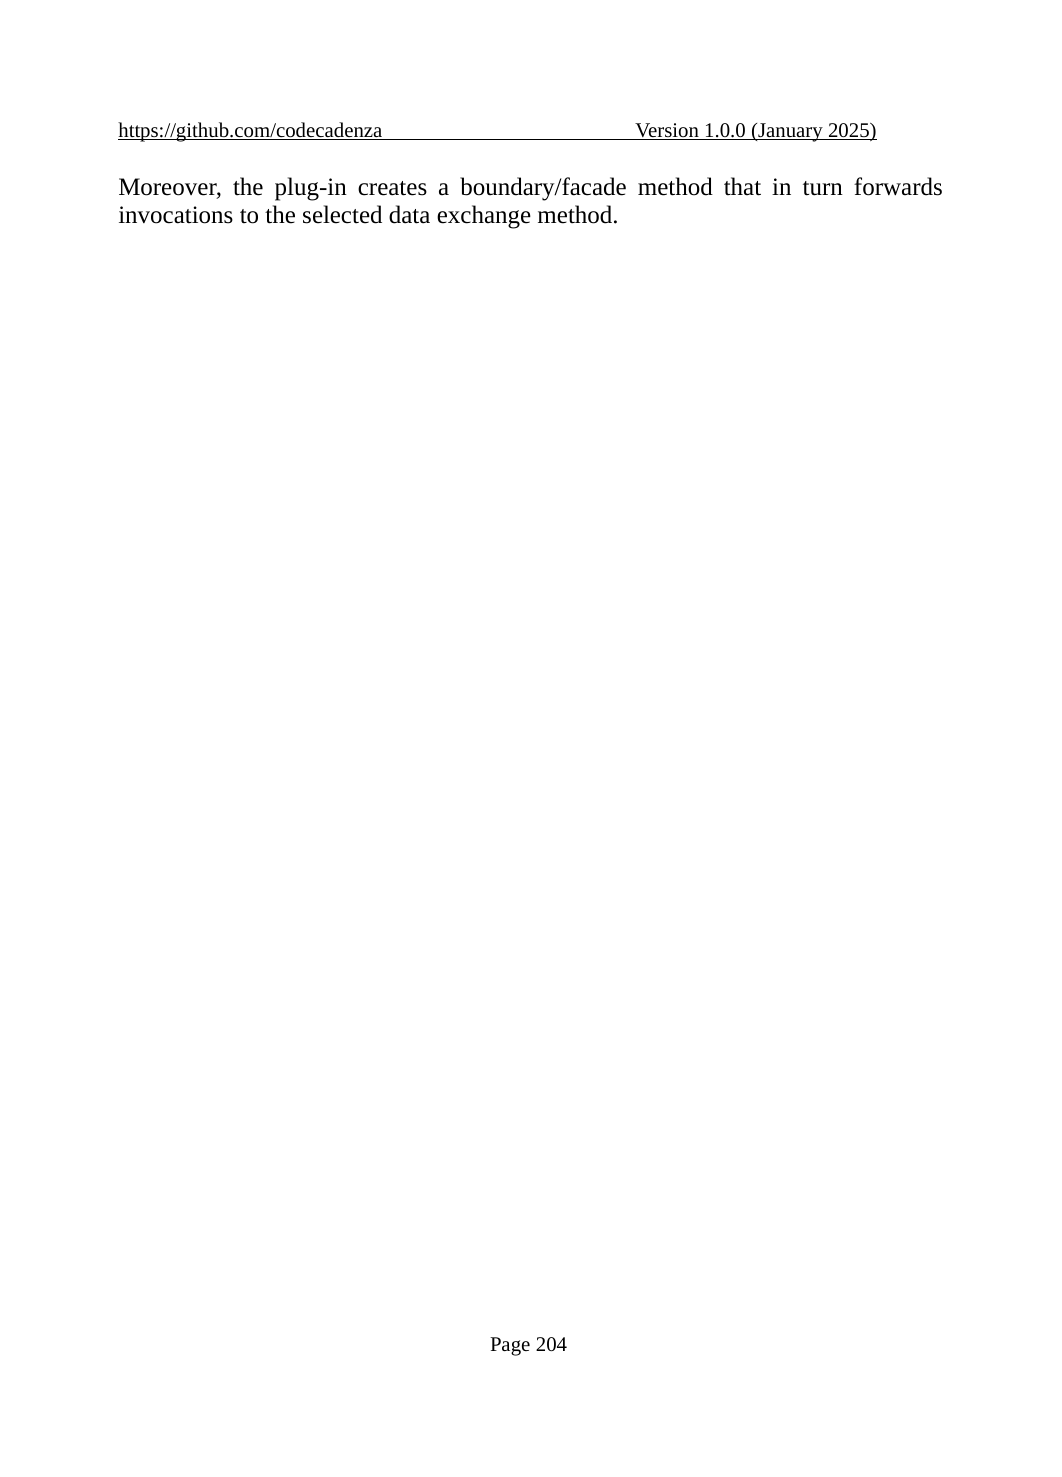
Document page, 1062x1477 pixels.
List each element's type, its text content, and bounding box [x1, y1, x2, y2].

text Moreover, the plug-in creates a boundary/facade method that in turn forwards invocations to the selected data exchange method. [118, 172, 944, 229]
